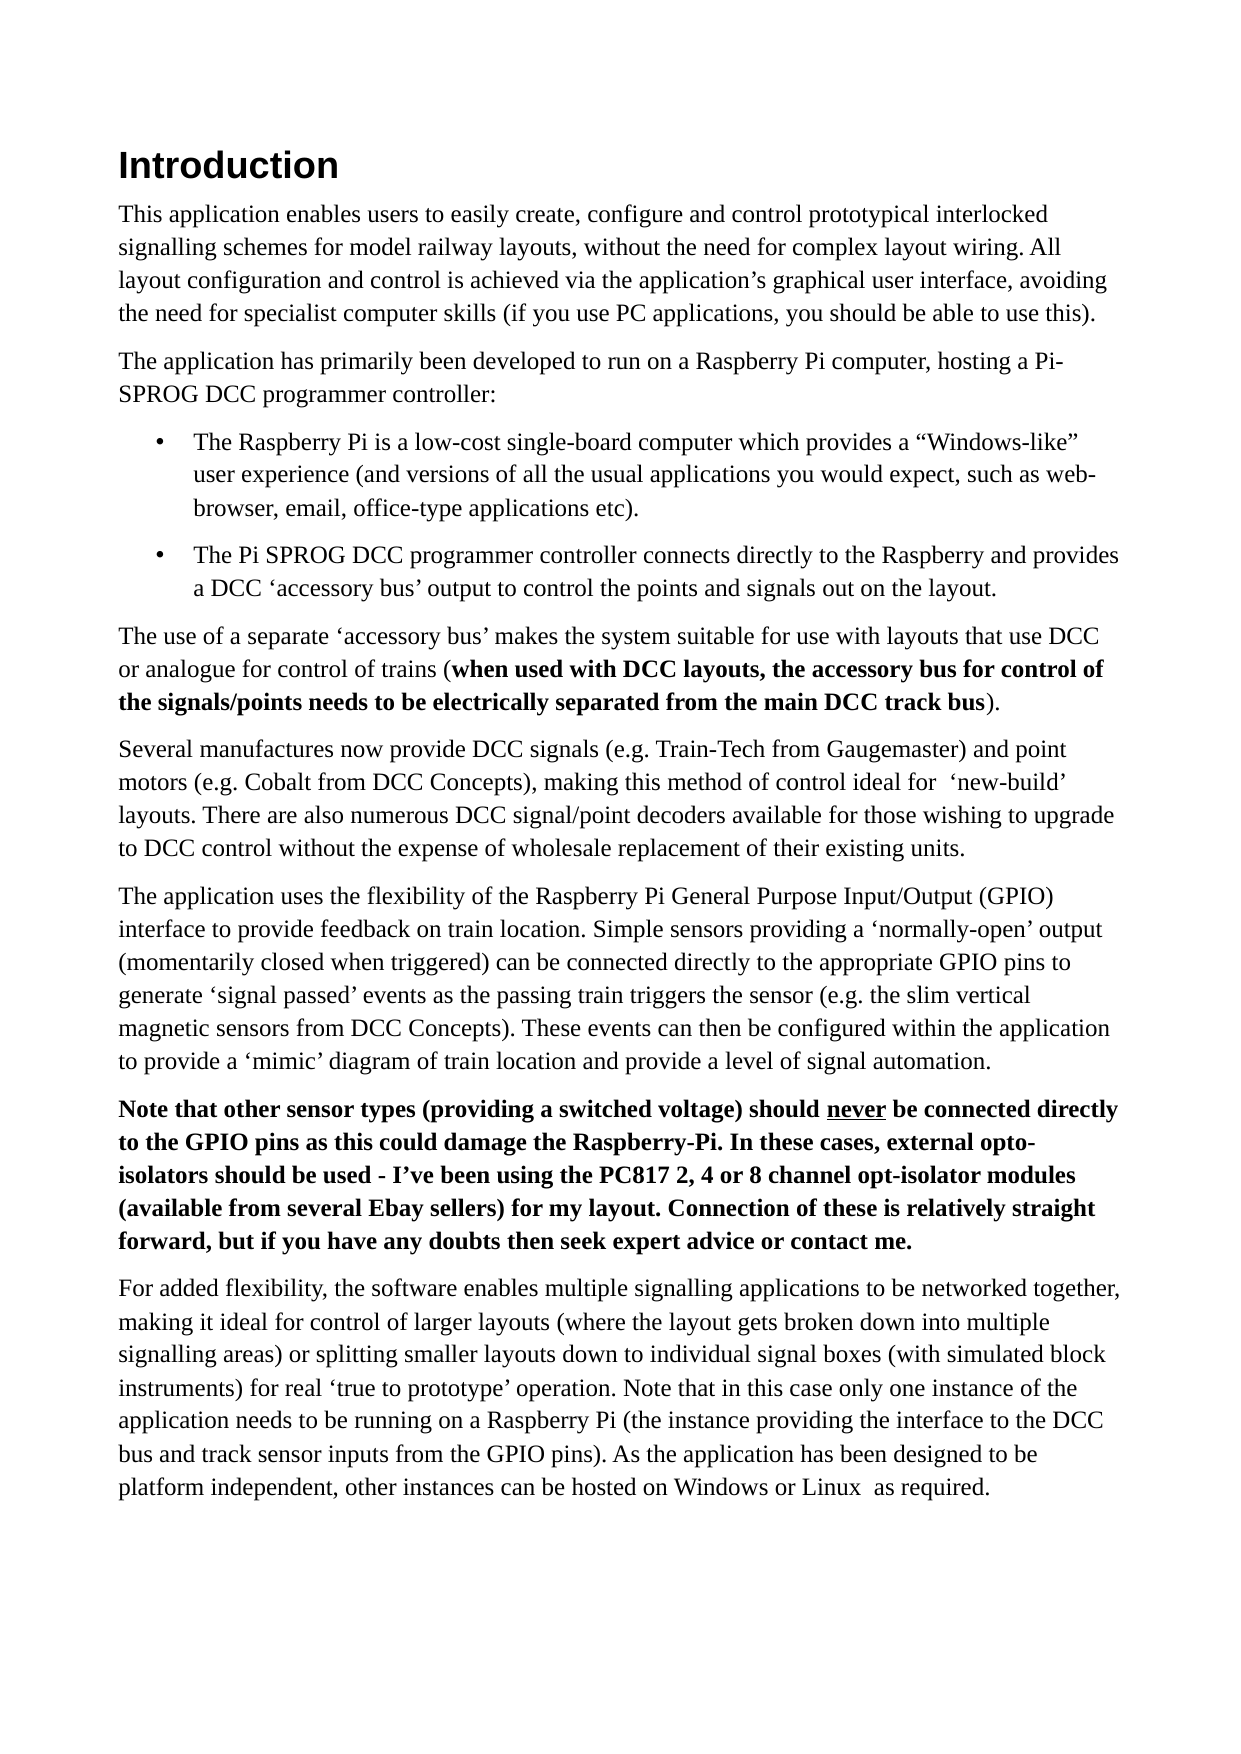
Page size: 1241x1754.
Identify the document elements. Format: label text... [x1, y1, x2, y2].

text The application has primarily been developed to run on a Raspberry Pi computer, hosting a Pi-SPROG DCC programmer controller: [118, 346, 1122, 408]
text This application enables users to easily create, configure and control prototypical interlocked signalling schemes for model railway layouts, without the need for complex layout wiring. All layout configuration and control is achieved via the application’s graphical user interface, avoiding the need for specialist computer skills (if you use PC applications, you should be able to use this). [118, 199, 1122, 327]
list The Pi SPROG DCC programmer controller connects directly to the Raspberry and provides a DCC ‘accessory bus’ output to control the points and signals out on the layout. [156, 540, 1122, 602]
text The use of a separate ‘accessory bus’ makes the system suitable for use with layouts that use DCC or analogue for control of trains (when used with DCC layouts, the accessory bus for control of the signals/points needs to be electrically separated from the main DCC track bus). [118, 621, 1122, 716]
text For added flexibility, the software enables multiple signalling applications to be networked together, making it ideal for control of larger layouts (where the layout gets broken down into multiple signalling areas) or splitting smaller layouts down to individual signal boxes (with simulated block instruments) for real ‘true to prototype’ operation. Note that in this case only one instance of the application needs to be running on a Raspberry Pi (the instance providing the interface to the DCC bus and track sensor inputs from the GPIO pins). As the application has been designed to be platform independent, other instances can be hosted on Windows or Linux as required. [118, 1273, 1122, 1500]
list The Raspberry Pi is a low-cost single-board computer which provides a “Windows-like” user experience (and versions of all the usual applications you would expect, such as web-browser, email, office-type applications etc). [156, 427, 1122, 521]
text Note that other sensor types (providing a switched voltage) should never be connected directly to the GPIO pins as this could damage the Raspberry-Pi. In these cases, external opto-isolators should be used - I’ve been using the PC817 2, 4 or 8 channel opt-isolator modules (available from several Ebay sellers) for my layout. Connection of these is relatively straight forward, but if you have any doubts then seek expert advice or contact me. [118, 1094, 1122, 1255]
text The application uses the flexibility of the Raspberry Pi General Purpose Input/Output (GPIO) interface to provide feedback on train location. Simple sensors providing a ‘normally-open’ output (momentarily closed when triggered) can be connected directly to the appropriate GPIO pins to generate ‘signal passed’ events as the passing train triggers the sensor (e.g. the slim vertical magnetic sensors from DCC Concepts). These events can then be configured within the application to provide a ‘mimic’ diagram of train location and provide a level of signal automation. [118, 881, 1122, 1075]
text Several manufactures now provide DCC signals (e.g. Train-Tech from Gaugemaster) and point motors (e.g. Cobalt from DCC Concepts), making this method of control ideal for ‘new-build’ layouts. There are also numerous DCC signal/point decoders available for those wishing to upgrade to DCC control without the expense of wholesale replacement of their existing units. [118, 734, 1122, 862]
subtitle Introduction [118, 143, 1122, 187]
